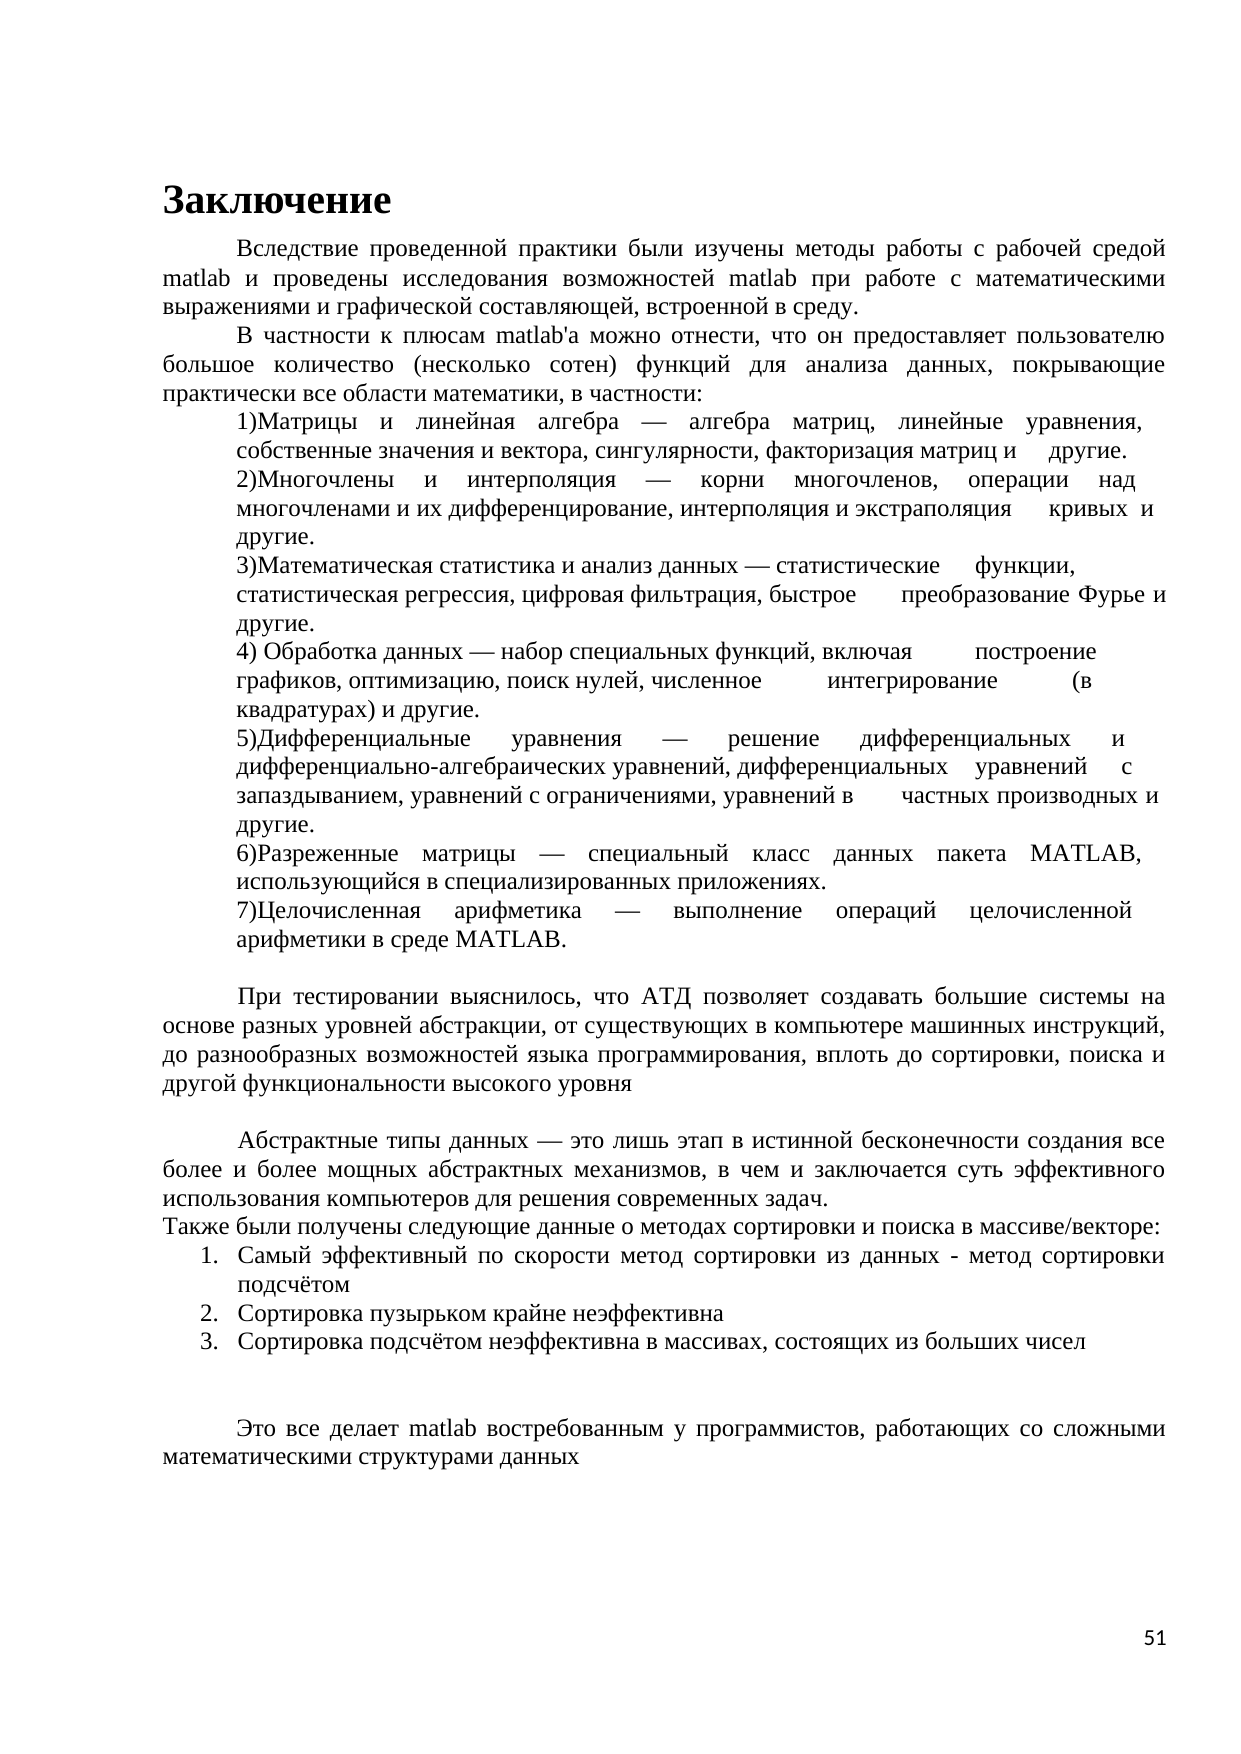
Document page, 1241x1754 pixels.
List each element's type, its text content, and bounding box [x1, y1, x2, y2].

text Вследствие проведенной практики были изучены методы работы с рабочей средой matlab и проведены исследования возможностей matlab при работе с математическими выражениями и графической составляющей, встроенной в среду. [162, 229, 1166, 320]
list Сортировка пузырьком крайне неэффективна [200, 1298, 1166, 1326]
text 3)Математическая статистика и анализ данных — статистические функции, статистическая регрессия, цифровая фильтрация, быстрое преобразование Фурье и другие. [162, 550, 1166, 636]
text Абстрактные типы данных — это лишь этап в истинной бесконечности создания все более и более мощных абстрактных механизмов, в чем и заключается суть эффективного использования компьютеров для решения современных задач. [162, 1125, 1166, 1211]
text 5)Дифференциальные уравнения — решение дифференциальных и дифференциально-алгебраических уравнений, дифференциальных уравнений с запаздыванием, уравнений с ограничениями, уравнений в частных производных и другие. [162, 723, 1166, 838]
text В частности к плюсам matlab'а можно отнести, что он предоставляет пользователю большое количество (несколько сотен) функций для анализа данных, покрывающие практически все области математики, в частности: [162, 320, 1166, 406]
text 7)Целочисленная арифметика — выполнение операций целочисленной арифметики в среде MATLAB. [162, 895, 1166, 953]
list Самый эффективный по скорости метод сортировки из данных - метод сортировки подсчётом [200, 1240, 1166, 1298]
subtitle Заключение [162, 175, 1166, 223]
text 2)Многочлены и интерполяция — корни многочленов, операции над многочленами и их дифференцирование, интерполяция и экстраполяция кривых и другие. [162, 464, 1166, 550]
text 6)Разреженные матрицы — специальный класс данных пакета MATLAB, использующийся в специализированных приложениях. [162, 838, 1166, 895]
text Это все делает matlab востребованным у программистов, работающих со сложными математическими структурами данных [162, 1413, 1166, 1470]
text 4) Обработка данных — набор специальных функций, включая построение графиков, оптимизацию, поиск нулей, численное интегрирование (в квадратурах) и другие. [162, 636, 1166, 723]
text 1)Матрицы и линейная алгебра — алгебра матриц, линейные уравнения, собственные значения и вектора, сингулярности, факторизация матриц и другие. [162, 406, 1166, 464]
list Сортировка подсчётом неэффективна в массивах, состоящих из больших чисел [200, 1326, 1166, 1355]
text Также были получены следующие данные о методах сортировки и поиска в массиве/векторе: [162, 1211, 1166, 1240]
text При тестировании выяснилось, что АТД позволяет создавать большие системы на основе разных уровней абстракции, от существующих в компьютере машинных инструкций, до разнообразных возможностей языка программирования, вплоть до сортировки, поиска и другой функциональности высокого уровня [162, 981, 1166, 1096]
